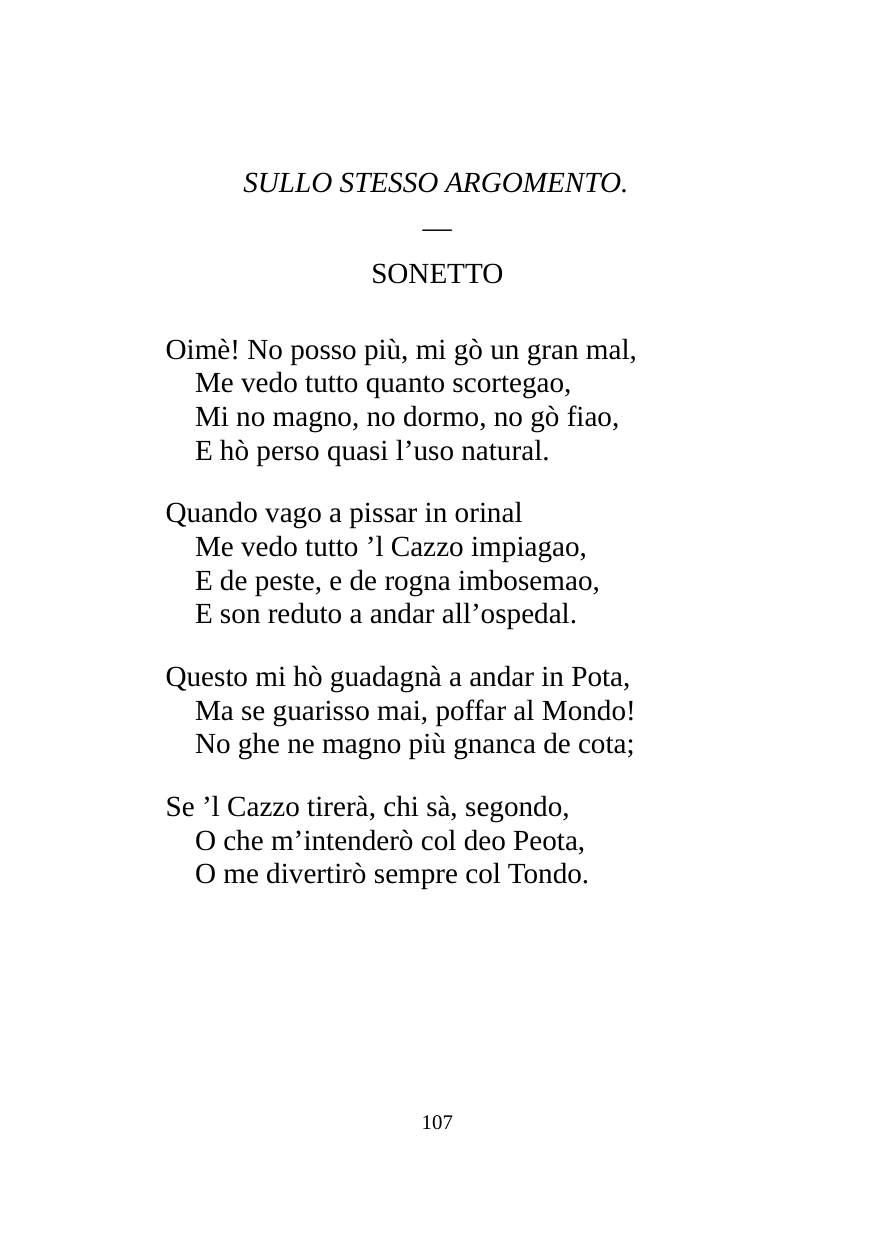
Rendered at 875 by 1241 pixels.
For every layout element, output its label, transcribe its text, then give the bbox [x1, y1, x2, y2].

text — [106, 211, 768, 244]
subtitle SULLO STESSO ARGOMENTO. [106, 165, 768, 199]
text Oimè! No posso più, mi gò un gran mal, Me vedo tutto quanto scortegao, Mi no magno, no dormo, no gò fiao, E hò perso quasi l’uso natural. [165, 332, 768, 466]
text SONETTO [106, 257, 768, 290]
text Questo mi hò guadagnà a andar in Pota, Ma se guarisso mai, poffar al Mondo! No ghe ne magno più gnanca de cota; [165, 659, 768, 760]
text Quando vago a pissar in orinal Me vedo tutto ’l Cazzo impiagao, E de peste, e de rogna imbosemao, E son reduto a andar all’ospedal. [165, 496, 768, 630]
text Se ’l Cazzo tirerà, chi sà, segondo, O che m’intenderò col deo Peota, O me divertirò sempre col Tondo. [165, 789, 768, 890]
